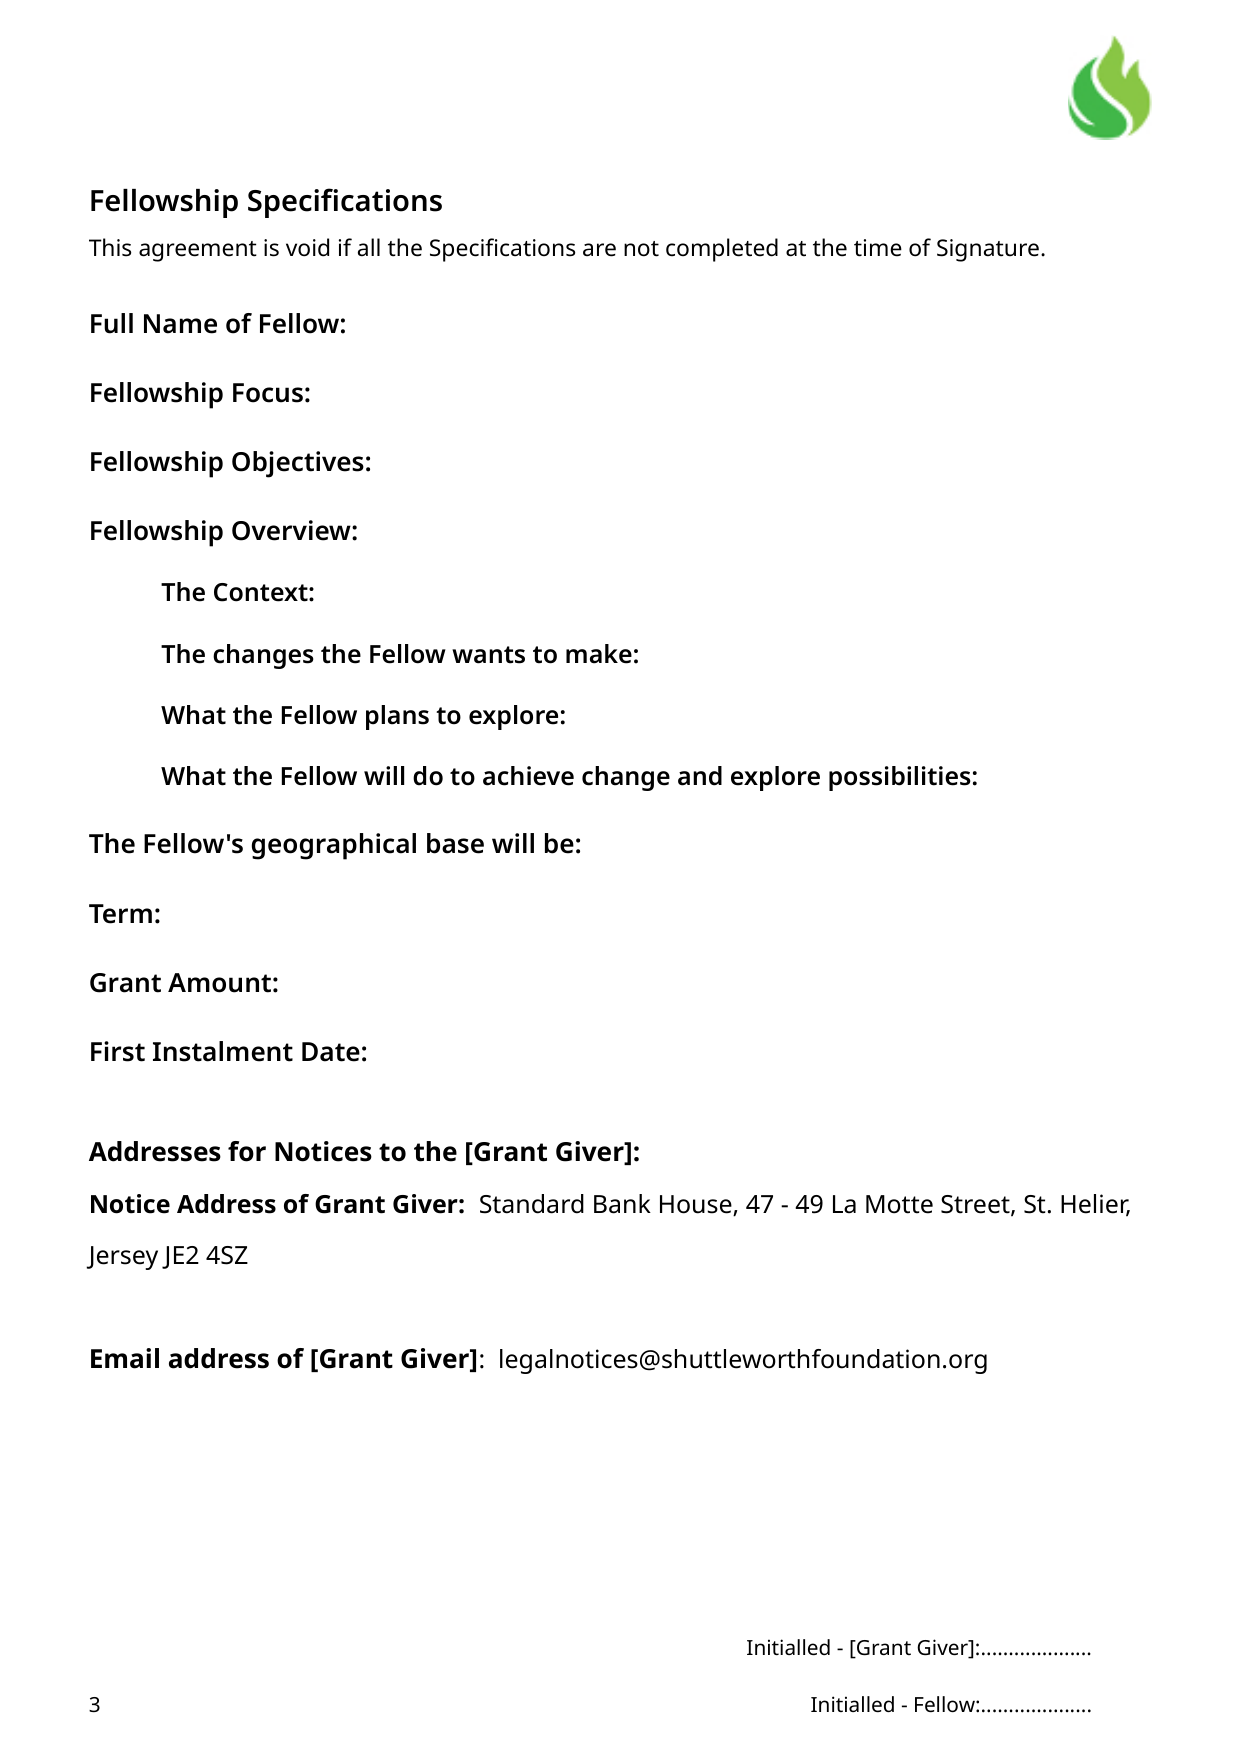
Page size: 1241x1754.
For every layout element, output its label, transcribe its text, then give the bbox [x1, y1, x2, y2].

subtitle Term: [88, 895, 1152, 931]
subtitle The Context: [161, 575, 1152, 609]
subtitle Fellowship Specifications [88, 180, 1152, 220]
text Email address of [Grant Giver]: legalnotices@shuttleworthfoundation.org [88, 1340, 1152, 1376]
subtitle What the Fellow plans to explore: [161, 697, 1152, 731]
subtitle What the Fellow will do to achieve change and explore possibilities: [161, 758, 1152, 793]
subtitle Fellowship Focus: [88, 374, 1152, 410]
subtitle The Fellow's geographical base will be: [88, 826, 1152, 862]
text Addresses for Notices to the [Grant Giver]: [88, 1133, 1152, 1169]
subtitle The changes the Fellow wants to make: [161, 636, 1152, 670]
subtitle Grant Amount: [88, 964, 1152, 1000]
subtitle Fellowship Overview: [88, 512, 1152, 548]
subtitle Fellowship Objectives: [88, 443, 1152, 479]
subtitle This agreement is void if all the Specifications are not completed at the time of Signature. [88, 232, 1152, 263]
subtitle First Instalment Date: [88, 1033, 1152, 1069]
subtitle Full Name of Fellow: [88, 305, 1152, 341]
picture [1089, 35, 1152, 114]
text Notice Address of Grant Giver: Standard Bank House, 47 - 49 La Motte Street, St. Helier, Jersey JE2 4SZ [88, 1187, 1152, 1272]
